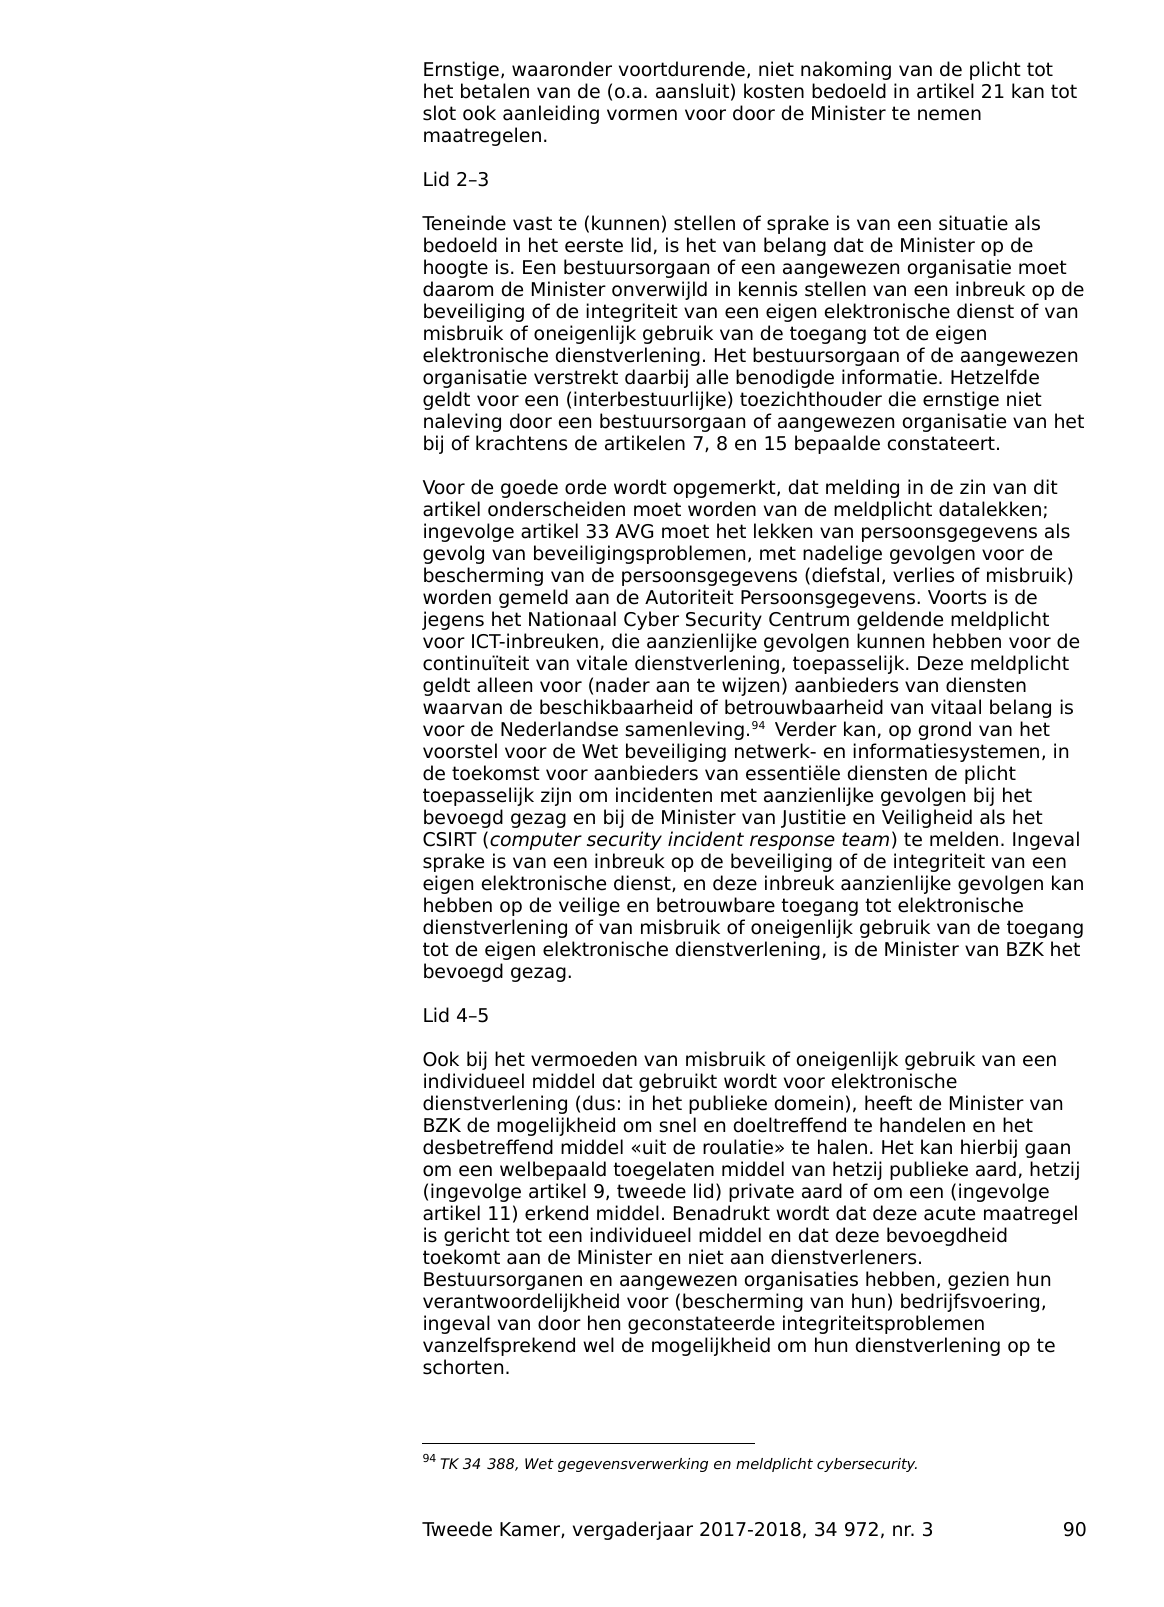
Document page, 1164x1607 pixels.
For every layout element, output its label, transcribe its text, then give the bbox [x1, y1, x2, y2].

text Voor de goede orde wordt opgemerkt, dat melding in de zin van dit artikel onderscheiden moet worden van de meldplicht datalekken; ingevolge artikel 33 AVG moet het lekken van persoonsgegevens als gevolg van beveiligingsproblemen, met nadelige gevolgen voor de bescherming van de persoonsgegevens (diefstal, verlies of misbruik) worden gemeld aan de Autoriteit Persoonsgegevens. Voorts is de jegens het Nationaal Cyber Security Centrum geldende meldplicht voor ICT-inbreuken, die aanzienlijke gevolgen kunnen hebben voor de continuïteit van vitale dienstverlening, toepasselijk. Deze meldplicht geldt alleen voor (nader aan te wijzen) aanbieders van diensten waarvan de beschikbaarheid of betrouwbaarheid van vitaal belang is voor de Nederlandse samenleving. Verder kan, op grond van het voorstel voor de Wet beveiliging netwerk- en informatiesystemen, in de toekomst voor aanbieders van essentiële diensten de plicht toepasselijk zijn om incidenten met aanzienlijke gevolgen bij het bevoegd gezag en bij de Minister van Justitie en Veiligheid als het CSIRT (computer security incident response team) te melden. Ingeval sprake is van een inbreuk op de beveiliging of de integriteit van een eigen elektronische dienst, en deze inbreuk aanzienlijke gevolgen kan hebben op de veilige en betrouwbare toegang tot elektronische dienstverlening of van misbruik of oneigenlijk gebruik van de toegang tot de eigen elektronische dienstverlening, is de Minister van BZK het bevoegd gezag. [422, 477, 1087, 983]
text Teneinde vast te (kunnen) stellen of sprake is van een situatie als bedoeld in het eerste lid, is het van belang dat de Minister op de hoogte is. Een bestuursorgaan of een aangewezen organisatie moet daarom de Minister onverwijld in kennis stellen van een inbreuk op de beveiliging of de integriteit van een eigen elektronische dienst of van misbruik of oneigenlijk gebruik van de toegang tot de eigen elektronische dienstverlening. Het bestuursorgaan of de aangewezen organisatie verstrekt daarbij alle benodigde informatie. Hetzelfde geldt voor een (interbestuurlijke) toezichthouder die ernstige niet naleving door een bestuursorgaan of aangewezen organisatie van het bij of krachtens de artikelen 7, 8 en 15 bepaalde constateert. [422, 213, 1087, 455]
subtitle Lid 4–5 [422, 1005, 1087, 1027]
subtitle Lid 2–3 [422, 169, 1087, 191]
text TK 34 388, Wet gegevensverwerking en meldplicht cybersecurity. [422, 1452, 1087, 1474]
text Ernstige, waaronder voortdurende, niet nakoming van de plicht tot het betalen van de (o.a. aansluit) kosten bedoeld in artikel 21 kan tot slot ook aanleiding vormen voor door de Minister te nemen maatregelen. [422, 59, 1087, 147]
text Ook bij het vermoeden van misbruik of oneigenlijk gebruik van een individueel middel dat gebruikt wordt voor elektronische dienstverlening (dus: in het publieke domein), heeft de Minister van BZK de mogelijkheid om snel en doeltreffend te handelen en het desbetreffend middel «uit de roulatie» te halen. Het kan hierbij gaan om een welbepaald toegelaten middel van hetzij publieke aard, hetzij (ingevolge artikel 9, tweede lid) private aard of om een (ingevolge artikel 11) erkend middel. Benadrukt wordt dat deze acute maatregel is gericht tot een individueel middel en dat deze bevoegdheid toekomt aan de Minister en niet aan dienstverleners. Bestuursorganen en aangewezen organisaties hebben, gezien hun verantwoordelijkheid voor (bescherming van hun) bedrijfsvoering, ingeval van door hen geconstateerde integriteitsproblemen vanzelfsprekend wel de mogelijkheid om hun dienstverlening op te schorten. [422, 1049, 1087, 1379]
